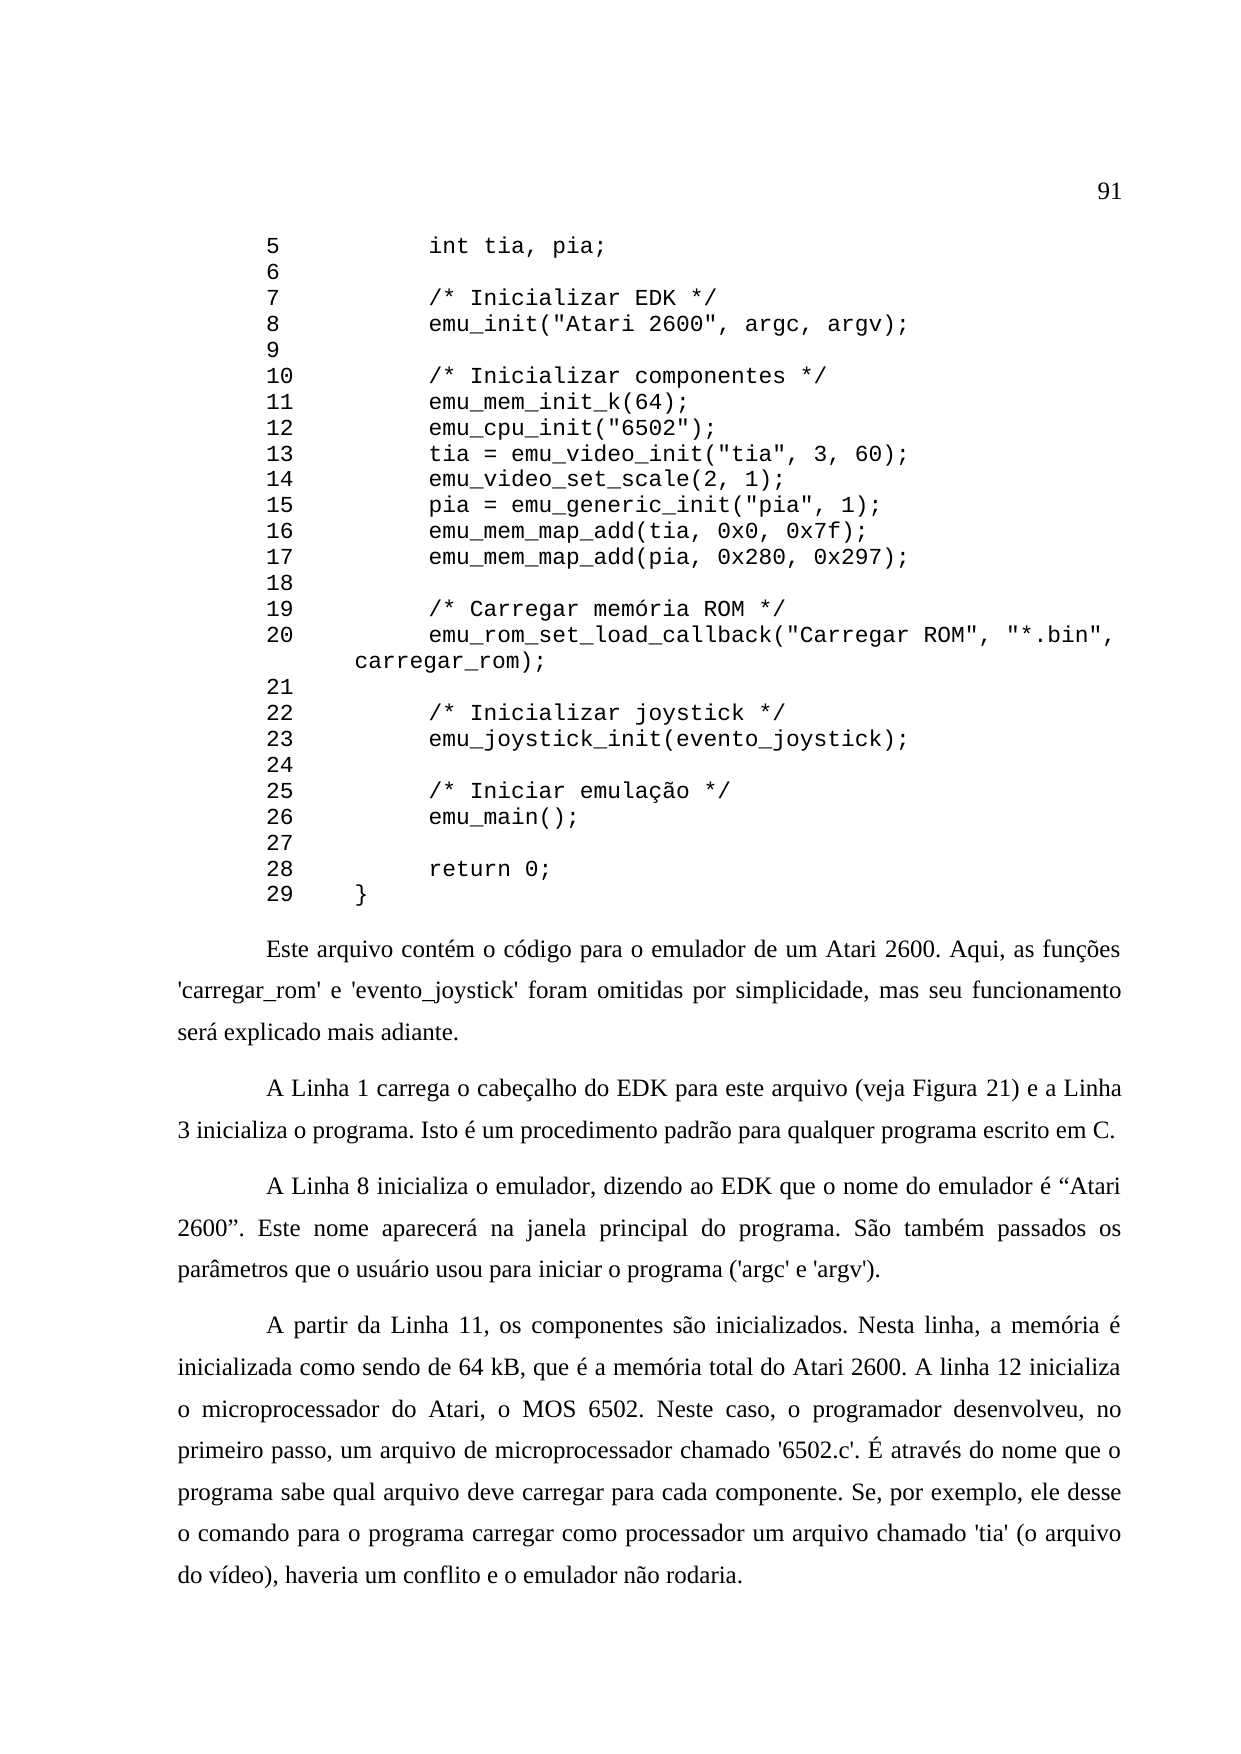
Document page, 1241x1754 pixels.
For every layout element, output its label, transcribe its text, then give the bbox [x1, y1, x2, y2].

text A Linha 1 carrega o cabeçalho do EDK para este arquivo (veja Figura 21) e a Linha 3 inicializa o programa. Isto é um procedimento padrão para qualquer programa escrito em C. [177, 1074, 1122, 1143]
text A partir da Linha 11, os componentes são inicializados. Nesta linha, a memória é inicializada como sendo de 64 kB, que é a memória total do Atari 2600. A linha 12 inicializa o microprocessador do Atari, o MOS 6502. Neste caso, o programador desenvolveu, no primeiro passo, um arquivo de microprocessador chamado '6502.c'. É através do nome que o programa sabe qual arquivo deve carregar para cada componente. Se, por exemplo, ele desse o comando para o programa carregar como processador um arquivo chamado 'tia' (o arquivo do vídeo), haveria um conflito e o emulador não rodaria. [177, 1312, 1122, 1589]
list tia = emu_video_init("tia", 3, 60); [266, 442, 1122, 468]
list emu_cpu_init("6502"); [266, 416, 1122, 442]
list emu_mem_map_add(pia, 0x280, 0x297); [266, 546, 1122, 572]
list /* Inicializar EDK */ [266, 286, 1122, 312]
list /* Inicializar joystick */ [266, 701, 1122, 727]
list emu_mem_init_k(64); [266, 390, 1122, 416]
list pia = emu_generic_init("pia", 1); [266, 494, 1122, 520]
text A Linha 8 inicializa o emulador, dizendo ao EDK que o nome do emulador é “Atari 2600”. Este nome aparecerá na janela principal do programa. São também passados os parâmetros que o usuário usou para iniciar o programa ('argc' e 'argv'). [177, 1172, 1122, 1283]
list return 0; [266, 857, 1122, 883]
list emu_joystick_init(evento_joystick); [266, 727, 1122, 753]
list emu_main(); [266, 805, 1122, 831]
list emu_video_set_scale(2, 1); [266, 468, 1122, 494]
list /* Iniciar emulação */ [266, 779, 1122, 805]
list emu_mem_map_add(tia, 0x0, 0x7f); [266, 520, 1122, 546]
list emu_rom_set_load_callback("Carregar ROM", "*.bin", carregar_rom); [266, 623, 1122, 675]
list } [266, 883, 1122, 909]
list emu_init("Atari 2600", argc, argv); [266, 312, 1122, 338]
list /* Inicializar componentes */ [266, 364, 1122, 390]
text Este arquivo contém o código para o emulador de um Atari 2600. Aqui, as funções 'carregar_rom' e 'evento_joystick' foram omitidas por simplicidade, mas seu funcionamento será explicado mais adiante. [177, 935, 1122, 1046]
list int tia, pia; [266, 234, 1122, 260]
list /* Carregar memória ROM */ [266, 597, 1122, 623]
